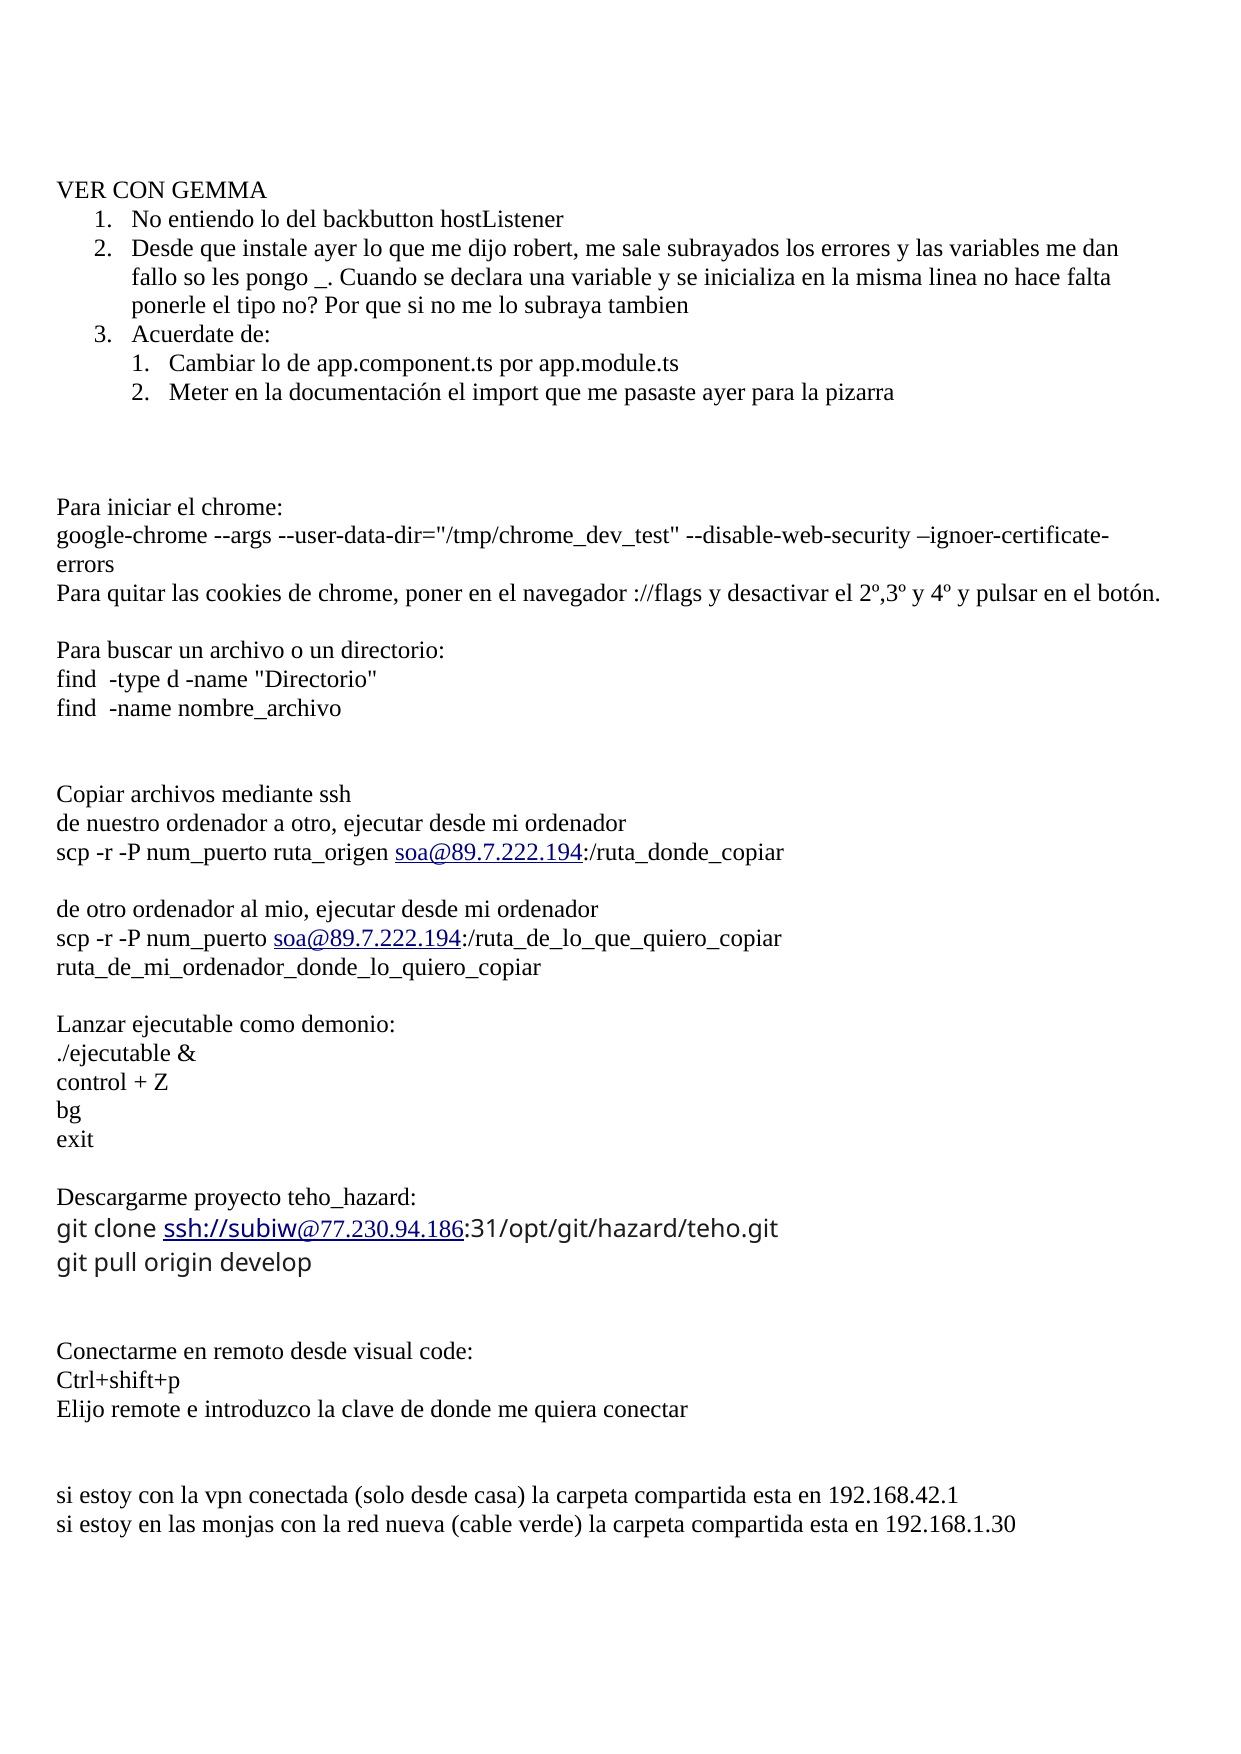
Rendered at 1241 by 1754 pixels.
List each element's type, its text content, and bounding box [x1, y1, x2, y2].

text bg [56, 1096, 1167, 1124]
text scp -r -P num_puerto soa@89.7.222.194:/ruta_de_lo_que_quiero_copiar ruta_de_mi_ordenador_donde_lo_quiero_copiar [56, 923, 1167, 981]
text Copiar archivos mediante ssh [56, 779, 1167, 808]
text Para iniciar el chrome: [56, 492, 1167, 521]
text si estoy con la vpn conectada (solo desde casa) la carpeta compartida esta en 192.168.42.1 [56, 1480, 1167, 1509]
text de nuestro ordenador a otro, ejecutar desde mi ordenador [56, 808, 1167, 837]
text Lanzar ejecutable como demonio: [56, 1009, 1167, 1038]
text si estoy en las monjas con la red nueva (cable verde) la carpeta compartida esta en 192.168.1.30 [56, 1509, 1167, 1537]
text VER CON GEMMA [56, 176, 1167, 204]
text find -name nombre_archivo [56, 693, 1167, 722]
text exit [56, 1124, 1167, 1153]
list No entiendo lo del backbutton hostListener [94, 204, 1167, 233]
list Acuerdate de: [94, 319, 1167, 348]
list Meter en la documentación el import que me pasaste ayer para la pizarra [131, 377, 1167, 406]
text Para quitar las cookies de chrome, poner en el navegador ://flags y desactivar el 2º,3º y 4º y pulsar en el botón. [56, 578, 1167, 607]
list Cambiar lo de app.component.ts por app.module.ts [131, 348, 1167, 377]
text Descargarme proyecto teho_hazard: [56, 1182, 1167, 1211]
text Ctrl+shift+p [56, 1365, 1167, 1394]
text git pull origin develop [56, 1245, 1167, 1279]
text de otro ordenador al mio, ejecutar desde mi ordenador [56, 894, 1167, 923]
text scp -r -P num_puerto ruta_origen soa@89.7.222.194:/ruta_donde_copiar [56, 837, 1167, 866]
text git clone ssh://subiw@77.230.94.186:31/opt/git/hazard/teho.git [56, 1211, 1167, 1245]
text find -type d -name "Directorio" [56, 664, 1167, 693]
text Elijo remote e introduzco la clave de donde me quiera conectar [56, 1394, 1167, 1422]
list Desde que instale ayer lo que me dijo robert, me sale subrayados los errores y las variables me dan fallo so les pongo _. Cuando se declara una variable y se inicializa en la misma linea no hace falta ponerle el tipo no? Por que si no me lo subraya tambien [94, 233, 1167, 319]
text google-chrome --args --user-data-dir="/tmp/chrome_dev_test" --disable-web-security –ignoer-certificate-errors [56, 521, 1167, 578]
text Para buscar un archivo o un directorio: [56, 636, 1167, 664]
text control + Z [56, 1067, 1167, 1096]
text ./ejecutable & [56, 1038, 1167, 1067]
text Conectarme en remoto desde visual code: [56, 1336, 1167, 1365]
